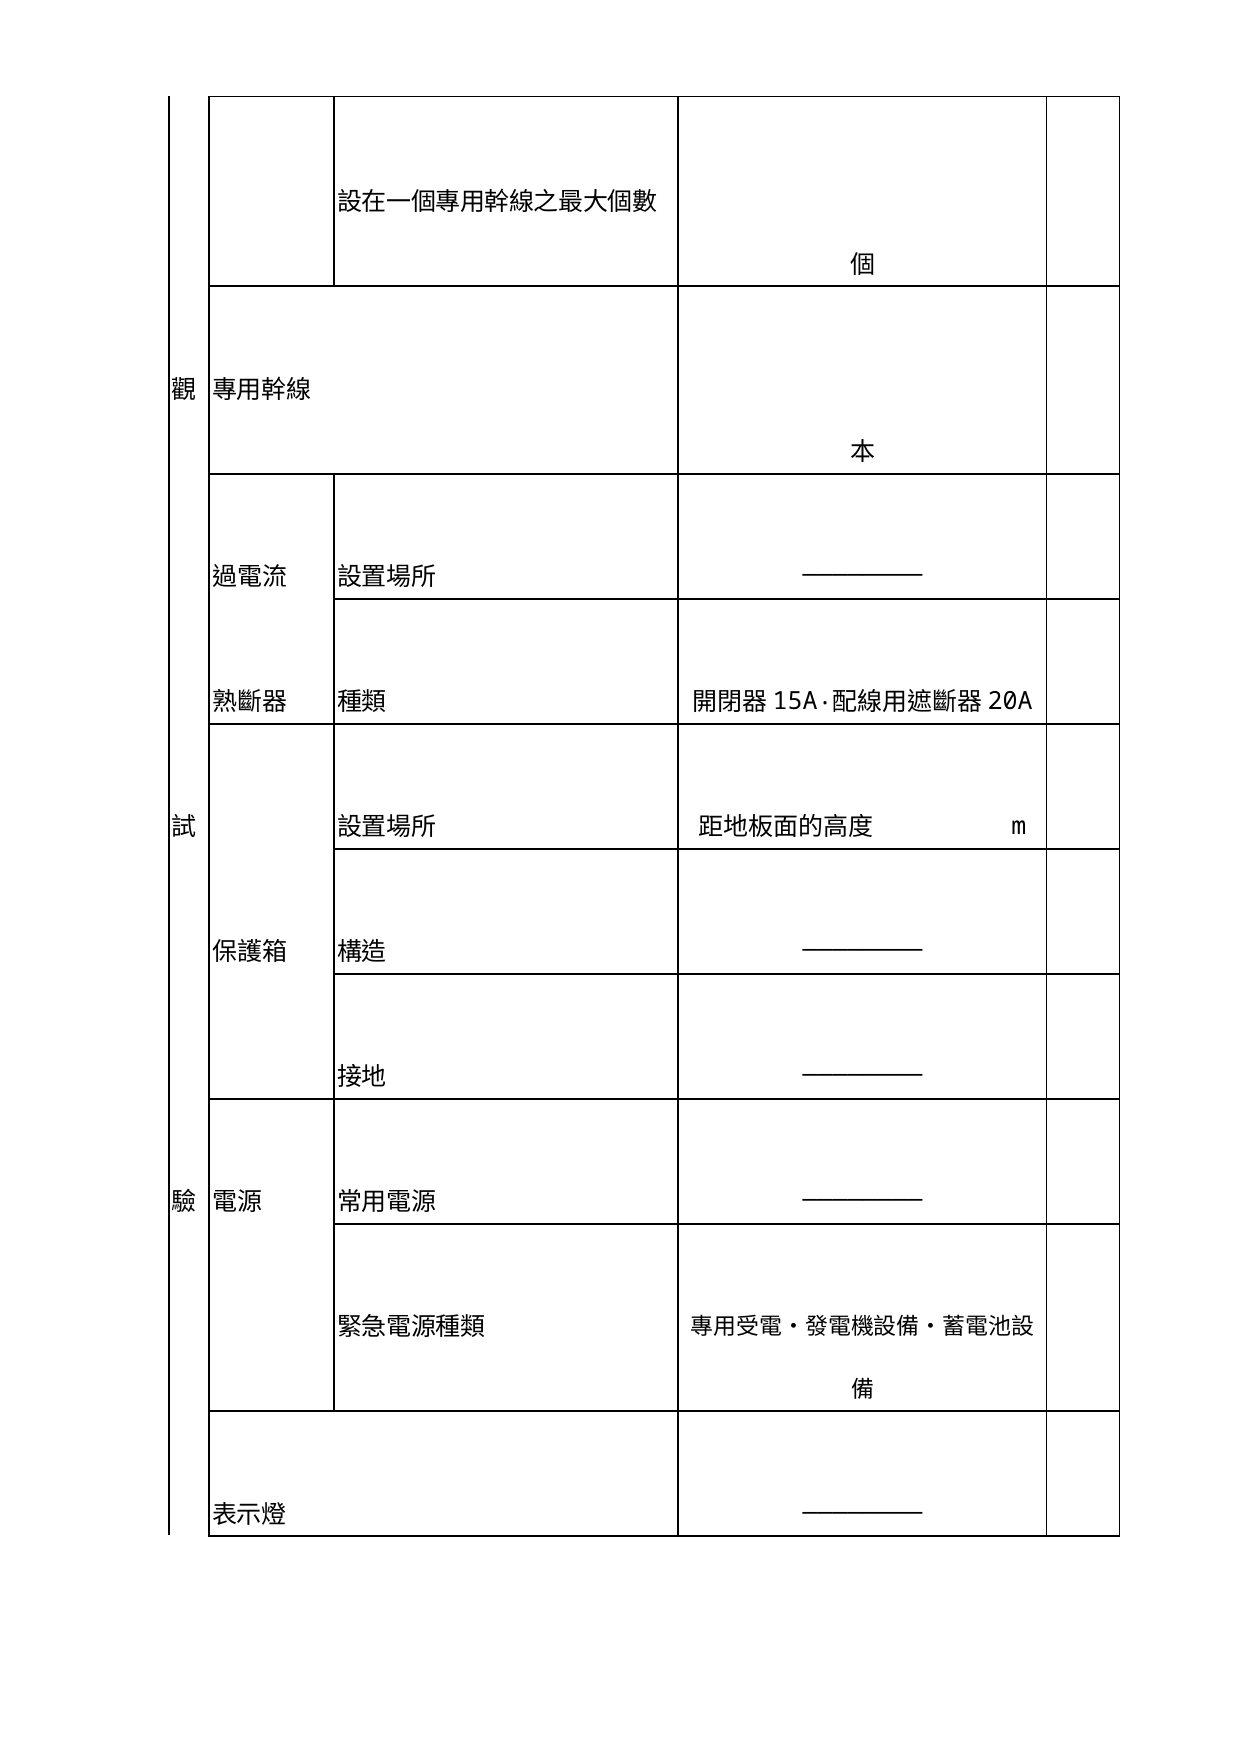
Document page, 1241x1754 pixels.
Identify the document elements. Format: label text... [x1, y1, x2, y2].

table_cell [170, 473, 208, 598]
table_cell 構造 [335, 850, 677, 973]
table_cell 過電流 [210, 475, 333, 598]
table_cell [1047, 725, 1119, 848]
table_cell [1047, 97, 1119, 285]
table_cell [170, 973, 208, 1098]
table_cell 試 [170, 723, 208, 848]
table_cell 接地 [335, 975, 677, 1098]
table_cell [170, 848, 208, 973]
table_cell 常用電源 [335, 1100, 677, 1223]
table_cell [1047, 1412, 1119, 1535]
table_cell [1047, 975, 1119, 1098]
table_cell [210, 97, 333, 285]
table_cell [210, 725, 333, 848]
table_cell 驗 [170, 1098, 208, 1223]
table_cell 觀 [170, 285, 208, 473]
table_cell ──────── [679, 1100, 1046, 1223]
table_cell [1047, 1100, 1119, 1223]
table_cell 開閉器15A‧配線用遮斷器20A [679, 600, 1046, 723]
table_cell [1047, 1225, 1119, 1410]
table_cell [1047, 287, 1119, 473]
table_cell 設在一個專用幹線之最大個數 [335, 97, 677, 285]
table_cell ──────── [679, 975, 1046, 1098]
table_cell [170, 96, 208, 285]
table_cell [1047, 475, 1119, 598]
table_cell 設置場所 [335, 475, 677, 598]
table_cell 專用幹線 [210, 287, 677, 473]
table_cell [210, 1223, 333, 1410]
table_cell 緊急電源種類 [335, 1225, 677, 1410]
table_cell [210, 973, 333, 1098]
table_cell ──────── [679, 850, 1046, 973]
table_cell ──────── [679, 475, 1046, 598]
table_cell 種類 [335, 600, 677, 723]
table_cell [170, 598, 208, 723]
table_cell [1047, 850, 1119, 973]
table_cell 電源 [210, 1100, 333, 1223]
table_cell ──────── [679, 1412, 1046, 1535]
table_cell [170, 1223, 208, 1410]
table_cell 設置場所 [335, 725, 677, 848]
table_cell 保護箱 [210, 848, 333, 973]
table_cell 專用受電‧發電機設備‧蓄電池設備 [679, 1225, 1046, 1410]
table_cell 本 [679, 287, 1046, 473]
table_cell [1047, 600, 1119, 723]
table_cell 距地板面的高度 m [679, 725, 1046, 848]
table_cell 個 [679, 97, 1046, 285]
table_cell 熟斷器 [210, 598, 333, 723]
table_cell [170, 1410, 208, 1535]
table_cell 表示燈 [210, 1412, 677, 1535]
